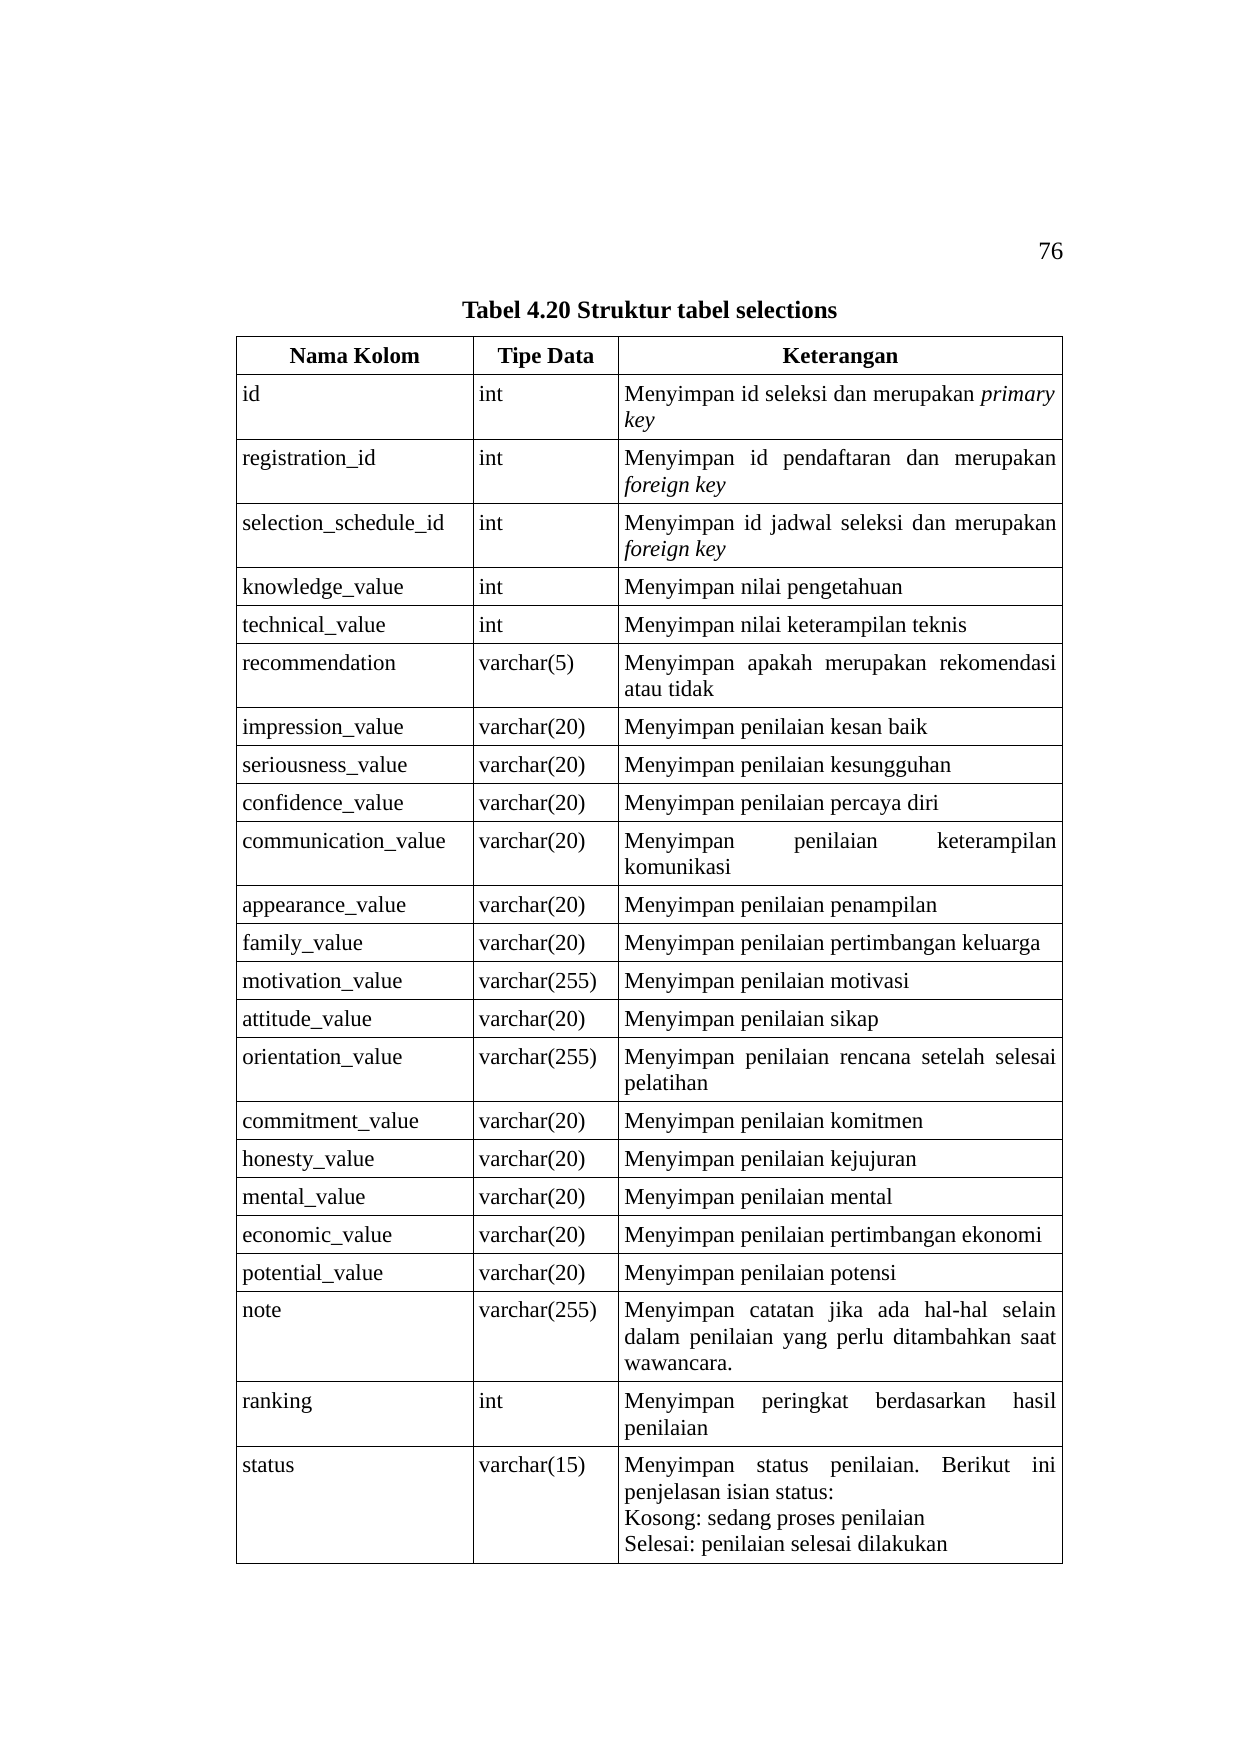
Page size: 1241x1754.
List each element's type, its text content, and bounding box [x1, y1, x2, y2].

table_cell registration_id [237, 440, 473, 503]
table_cell Menyimpan penilaian potensi [619, 1254, 1062, 1291]
table_cell varchar(20) [474, 784, 618, 821]
table_cell int [474, 1382, 618, 1446]
table_cell Menyimpan penilaian keterampilan komunikasi [619, 822, 1062, 885]
table_cell Menyimpan id seleksi dan merupakan primary key [619, 375, 1062, 438]
table_header Keterangan [619, 337, 1062, 374]
table_cell attitude_value [237, 1000, 473, 1037]
table_cell family_value [237, 924, 473, 961]
table_cell status [237, 1447, 473, 1563]
table_cell varchar(20) [474, 924, 618, 961]
table_cell Menyimpan id pendaftaran dan merupakan foreign key [619, 440, 1062, 503]
table_cell Menyimpan penilaian motivasi [619, 962, 1062, 999]
table_cell orientation_value [237, 1038, 473, 1101]
table_cell int [474, 440, 618, 503]
table_cell Menyimpan nilai keterampilan teknis [619, 606, 1062, 643]
table_cell int [474, 606, 618, 643]
table_cell communication_value [237, 822, 473, 885]
table_cell Menyimpan penilaian mental [619, 1178, 1062, 1215]
table_cell Menyimpan id jadwal seleksi dan merupakan foreign key [619, 504, 1062, 567]
table_cell economic_value [237, 1216, 473, 1253]
table_cell ranking [237, 1382, 473, 1446]
table_cell varchar(20) [474, 1254, 618, 1291]
table_cell Menyimpan catatan jika ada hal-hal selain dalam penilaian yang perlu ditambahkan saat wawancara. [619, 1292, 1062, 1381]
table_cell Menyimpan penilaian penampilan [619, 886, 1062, 923]
table_cell varchar(20) [474, 746, 618, 783]
table_cell selection_schedule_id [237, 504, 473, 567]
table_cell varchar(20) [474, 1140, 618, 1177]
table_cell potential_value [237, 1254, 473, 1291]
table_cell Menyimpan nilai pengetahuan [619, 568, 1062, 605]
table_cell impression_value [237, 708, 473, 745]
table_cell seriousness_value [237, 746, 473, 783]
table_cell varchar(255) [474, 1292, 618, 1381]
table_cell Menyimpan penilaian pertimbangan keluarga [619, 924, 1062, 961]
table_cell int [474, 504, 618, 567]
table_cell varchar(15) [474, 1447, 618, 1563]
table_cell varchar(20) [474, 708, 618, 745]
table_cell Menyimpan penilaian sikap [619, 1000, 1062, 1037]
table_cell varchar(20) [474, 1000, 618, 1037]
table_cell varchar(255) [474, 962, 618, 999]
table_cell int [474, 568, 618, 605]
table_cell varchar(5) [474, 644, 618, 707]
table_cell confidence_value [237, 784, 473, 821]
table_cell recommendation [237, 644, 473, 707]
table_cell Menyimpan penilaian rencana setelah selesai pelatihan [619, 1038, 1062, 1101]
table_cell Menyimpan penilaian kesan baik [619, 708, 1062, 745]
table_cell varchar(20) [474, 886, 618, 923]
table_cell honesty_value [237, 1140, 473, 1177]
table_cell technical_value [237, 606, 473, 643]
table_cell Menyimpan penilaian pertimbangan ekonomi [619, 1216, 1062, 1253]
table_cell Menyimpan penilaian komitmen [619, 1102, 1062, 1139]
table_cell knowledge_value [237, 568, 473, 605]
table_cell int [474, 375, 618, 438]
table_cell varchar(20) [474, 822, 618, 885]
table_header Tipe Data [474, 337, 618, 374]
table_cell varchar(20) [474, 1178, 618, 1215]
table_cell Menyimpan peringkat berdasarkan hasil penilaian [619, 1382, 1062, 1446]
table_cell motivation_value [237, 962, 473, 999]
table_cell varchar(20) [474, 1102, 618, 1139]
table_cell varchar(20) [474, 1216, 618, 1253]
table_cell id [237, 375, 473, 438]
table_cell mental_value [237, 1178, 473, 1215]
table_cell Menyimpan penilaian kesungguhan [619, 746, 1062, 783]
table_cell Menyimpan penilaian percaya diri [619, 784, 1062, 821]
table_header Nama Kolom [237, 337, 473, 374]
table_cell commitment_value [237, 1102, 473, 1139]
table_cell Menyimpan status penilaian. Berikut ini penjelasan isian status: Kosong: sedang proses penilaian Selesai: penilaian selesai dilakukan [619, 1447, 1062, 1563]
table_cell Menyimpan penilaian kejujuran [619, 1140, 1062, 1177]
table_cell varchar(255) [474, 1038, 618, 1101]
table_cell appearance_value [237, 886, 473, 923]
table_cell Menyimpan apakah merupakan rekomendasi atau tidak [619, 644, 1062, 707]
table_cell note [237, 1292, 473, 1381]
text Tabel 4.20 Struktur tabel selections [236, 295, 1063, 324]
